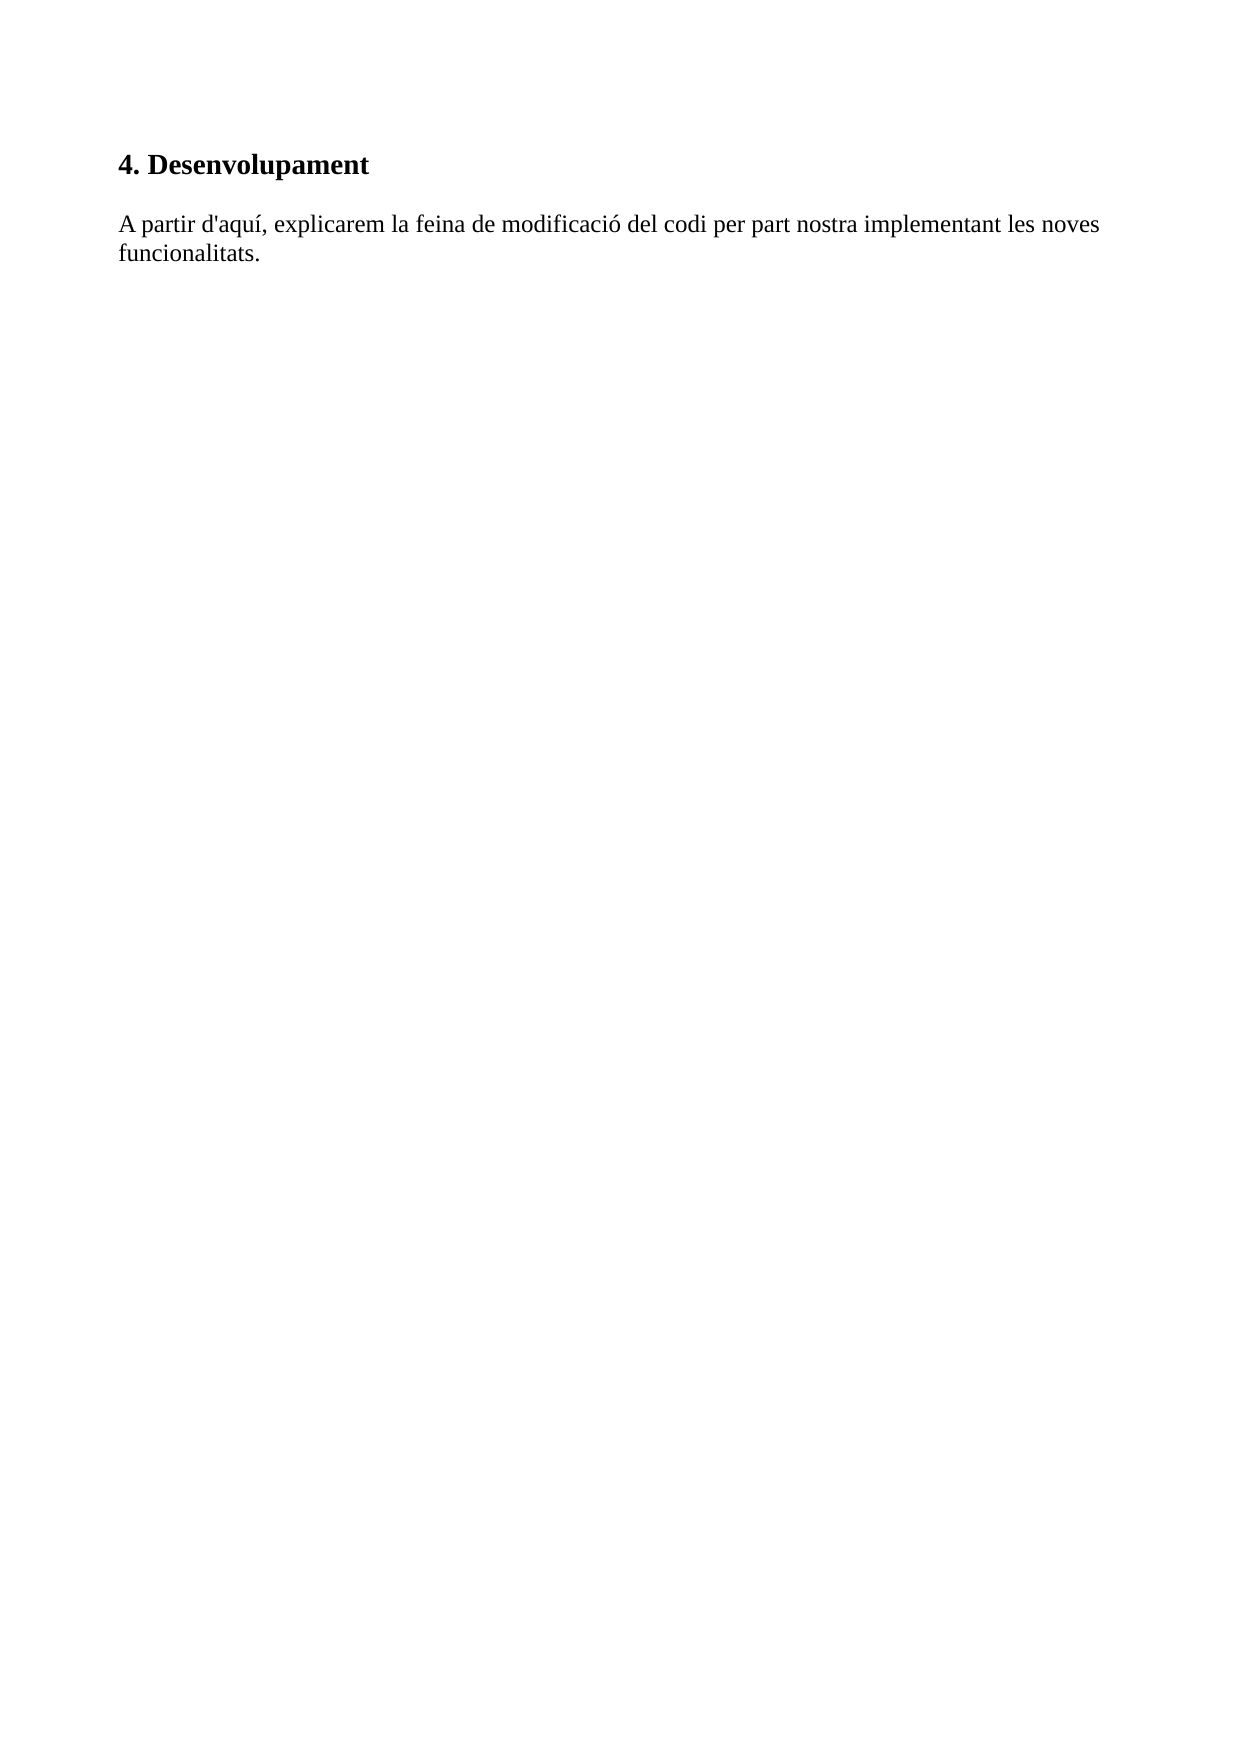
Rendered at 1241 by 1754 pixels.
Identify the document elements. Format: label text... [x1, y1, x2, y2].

text A partir d'aquí, explicarem la feina de modificació del codi per part nostra implementant les noves funcionalitats. [118, 209, 1122, 267]
text 4. Desenvolupament [118, 147, 1122, 180]
